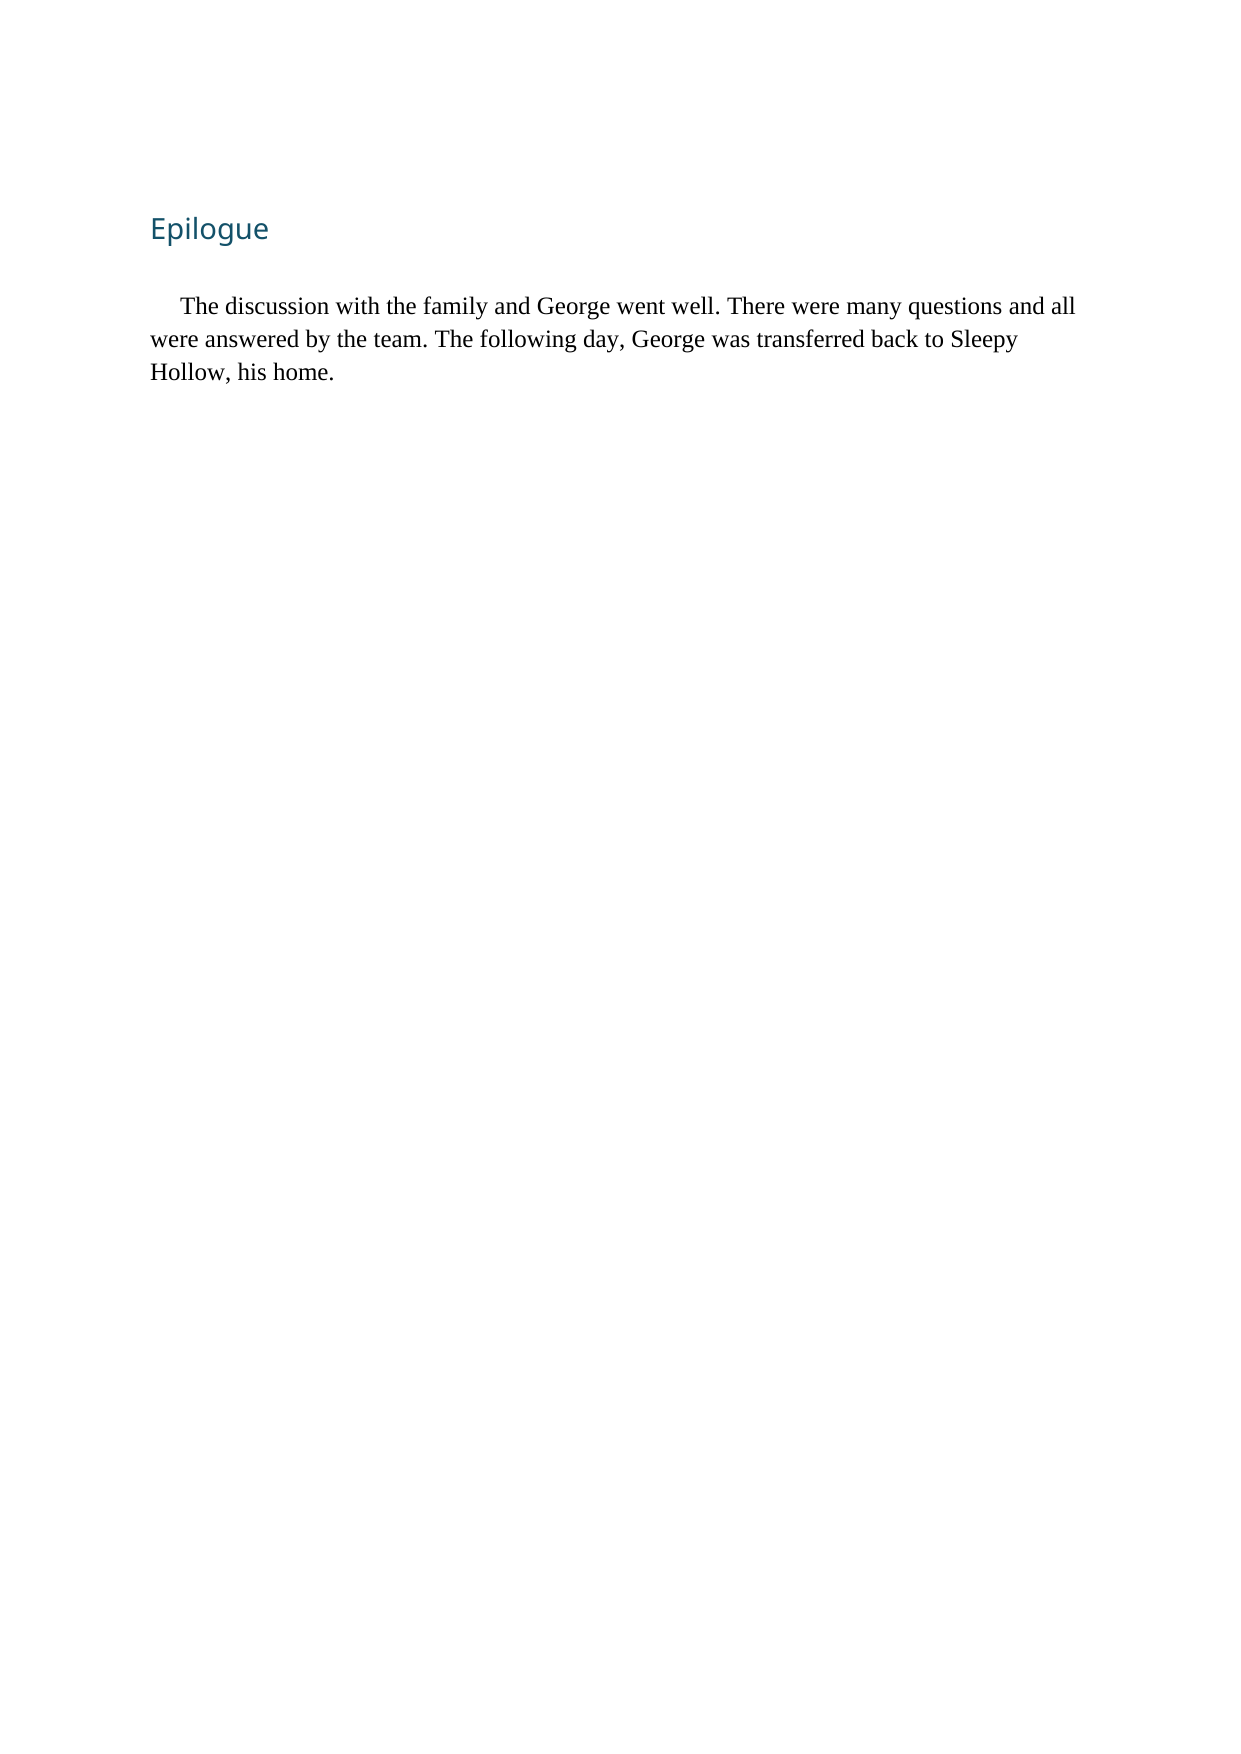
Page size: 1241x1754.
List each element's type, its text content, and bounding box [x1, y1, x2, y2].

text The discussion with the family and George went well. There were many questions and all were answered by the team. The following day, George was transferred back to Sleepy Hollow, his home. [150, 291, 1090, 386]
subtitle Epilogue [150, 208, 1090, 248]
